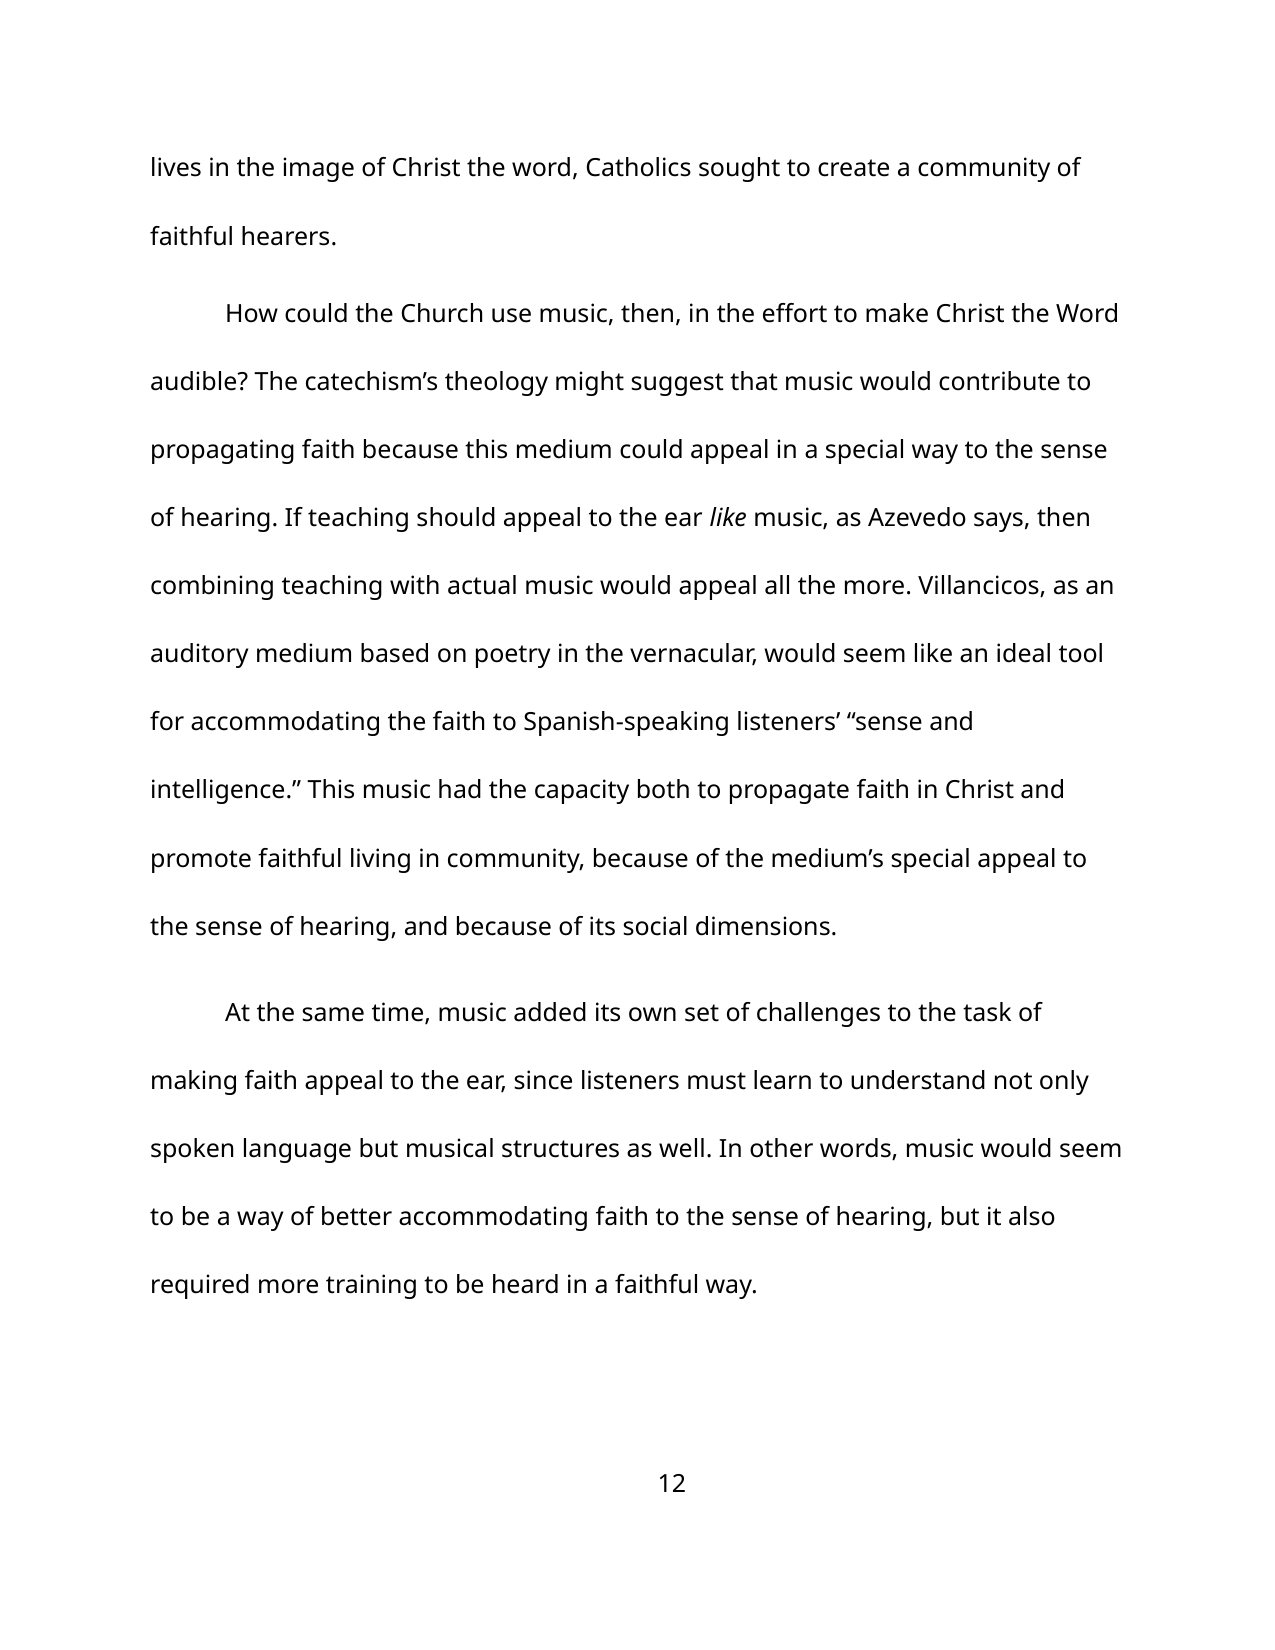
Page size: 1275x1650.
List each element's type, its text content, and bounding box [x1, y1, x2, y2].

text How could the Church use music, then, in the effort to make Christ the Word audible? The catechism’s theology might suggest that music would contribute to propagating faith because this medium could appeal in a special way to the sense of hearing. If teaching should appeal to the ear like music, as Azevedo says, then combining teaching with actual music would appeal all the more. Villancicos, as an auditory medium based on poetry in the vernacular, would seem like an ideal tool for accommodating the faith to Spanish-speaking listeners’ “sense and intelligence.” This music had the capacity both to propagate faith in Christ and promote faithful living in community, because of the medium’s special appeal to the sense of hearing, and because of its social dimensions. [150, 295, 1125, 942]
text lives in the image of Christ the word, Catholics sought to create a community of faithful hearers. [150, 150, 1125, 252]
text At the same time, music added its own set of challenges to the task of making faith appeal to the ear, since listeners must learn to understand not only spoken language but musical structures as well. In other words, music would seem to be a way of better accommodating faith to the sense of hearing, but it also required more training to be heard in a faithful way. [150, 994, 1125, 1301]
